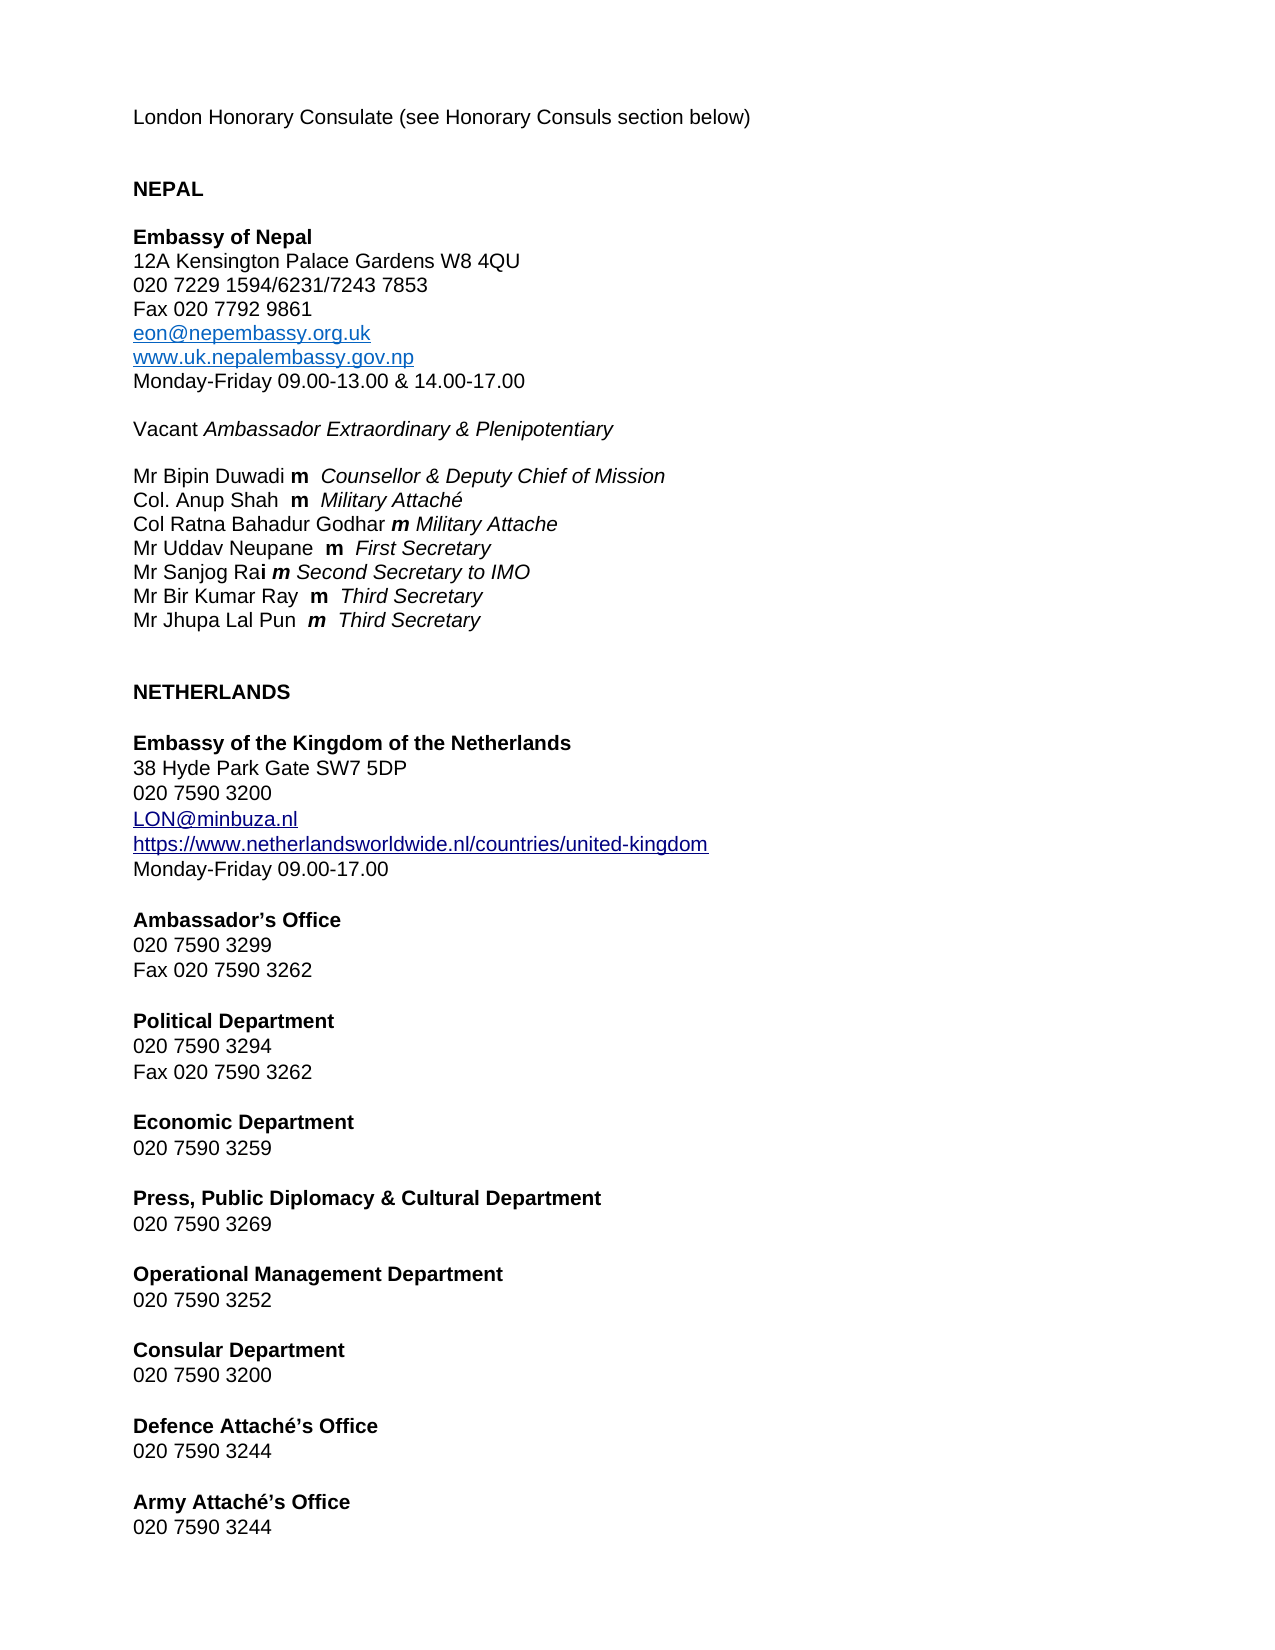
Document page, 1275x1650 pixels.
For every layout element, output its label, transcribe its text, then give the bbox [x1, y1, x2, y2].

text 020 7590 3294 [133, 1034, 1181, 1058]
text https://www.netherlandsworldwide.nl/countries/united-kingdom [133, 832, 1181, 856]
text 38 Hyde Park Gate SW7 5DP [133, 756, 1181, 780]
text 020 7590 3200 [133, 1363, 1181, 1387]
text Col. Anup Shah m Military Attaché [133, 488, 1181, 512]
text Vacant Ambassador Extraordinary & Plenipotentiary [133, 416, 1181, 440]
text Col Ratna Bahadur Godhar m Military Attache [133, 512, 1181, 536]
text Monday-Friday 09.00-13.00 & 14.00-17.00 [133, 368, 1181, 392]
text 020 7590 3244 [133, 1515, 1181, 1539]
text Mr Sanjog Rai m Second Secretary to IMO [133, 560, 1181, 584]
text Mr Bipin Duwadi m Counsellor & Deputy Chief of Mission [133, 464, 1181, 488]
text 020 7590 3244 [133, 1439, 1181, 1463]
text NEPAL [133, 177, 1181, 201]
text Army Attaché’s Office [133, 1490, 1181, 1514]
text Operational Management Department [133, 1262, 1181, 1286]
text Mr Bir Kumar Ray m Third Secretary [133, 584, 1181, 608]
text Embassy of the Kingdom of the Netherlands [133, 731, 1181, 754]
text 020 7590 3252 [133, 1287, 1181, 1311]
text Political Department [133, 1009, 1181, 1033]
text eon@nepembassy.org.uk [133, 321, 1181, 344]
text Mr Uddav Neupane m First Secretary [133, 536, 1181, 560]
text Fax 020 7792 9861 [133, 297, 1181, 321]
text Mr Jhupa Lal Pun m Third Secretary [133, 608, 1181, 632]
text NETHERLANDS [133, 680, 1181, 704]
text www.uk.nepalembassy.gov.np [133, 344, 1181, 368]
text Consular Department [133, 1338, 1181, 1362]
text 020 7590 3269 [133, 1211, 1181, 1235]
text Defence Attaché’s Office [133, 1414, 1181, 1438]
text LON@minbuza.nl [133, 806, 1181, 830]
text Embassy of Nepal [133, 225, 1181, 249]
text 020 7590 3299 [133, 933, 1181, 957]
text Monday-Friday 09.00-17.00 [133, 857, 1181, 881]
text 020 7590 3200 [133, 781, 1181, 805]
text Fax 020 7590 3262 [133, 1059, 1181, 1083]
text 020 7229 1594/6231/7243 7853 [133, 273, 1181, 297]
text 12A Kensington Palace Gardens W8 4QU [133, 249, 1181, 273]
text Ambassador’s Office [133, 908, 1181, 932]
text 020 7590 3259 [133, 1136, 1181, 1159]
text Press, Public Diplomacy & Cultural Department [133, 1186, 1181, 1210]
text London Honorary Consulate (see Honorary Consuls section below) [133, 105, 1181, 129]
text Economic Department [133, 1110, 1181, 1134]
text Fax 020 7590 3262 [133, 958, 1181, 982]
